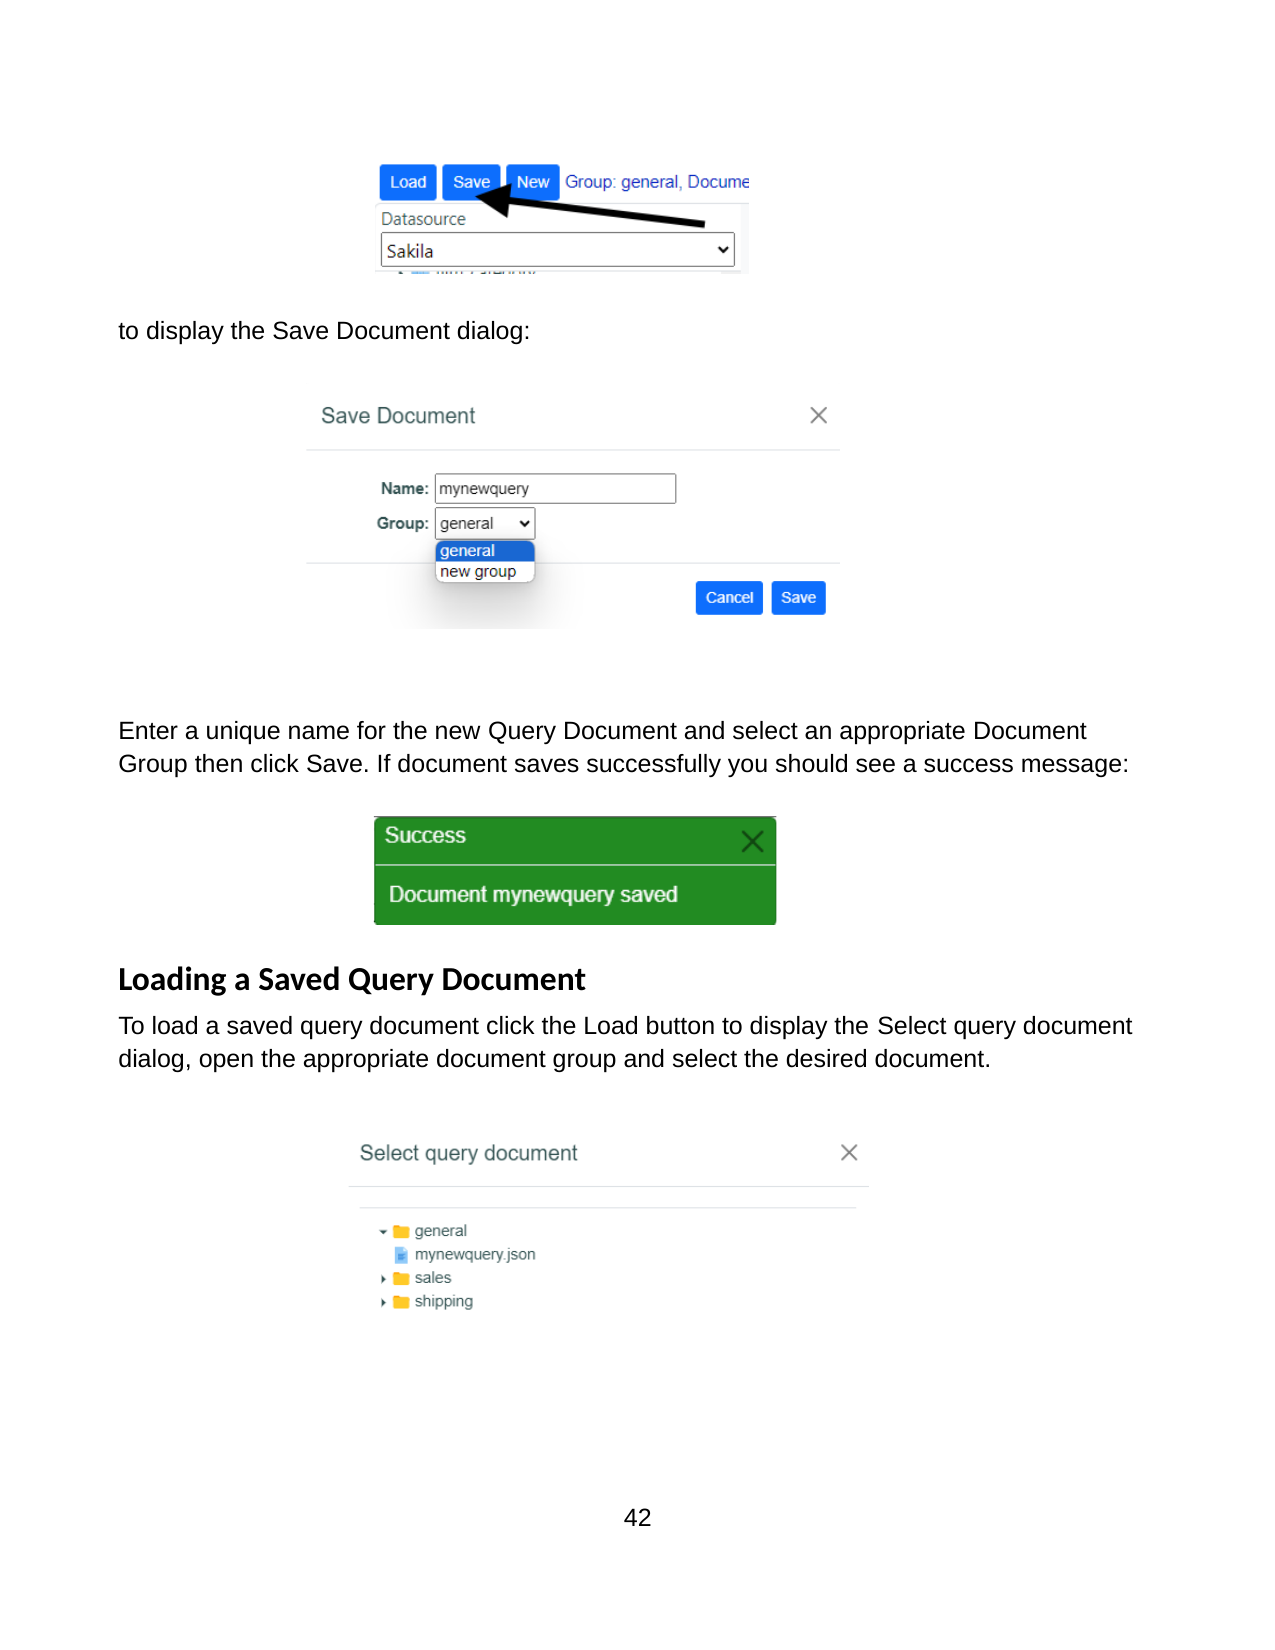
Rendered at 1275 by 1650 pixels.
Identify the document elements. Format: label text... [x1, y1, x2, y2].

picture [306, 383, 840, 629]
picture [373, 816, 777, 925]
text to display the Save Document dialog: [118, 316, 1157, 345]
text To load a saved query document click the Load button to display the Select query document dialog, open the appropriate document group and select the desired document. [118, 1011, 1157, 1073]
picture [348, 1121, 869, 1397]
picture [375, 147, 749, 274]
text Enter a unique name for the new Query Document and select an appropriate Document Group then click Save. If document saves successfully you should see a success message: [118, 716, 1157, 778]
subtitle Loading a Saved Query Document [118, 958, 1157, 999]
